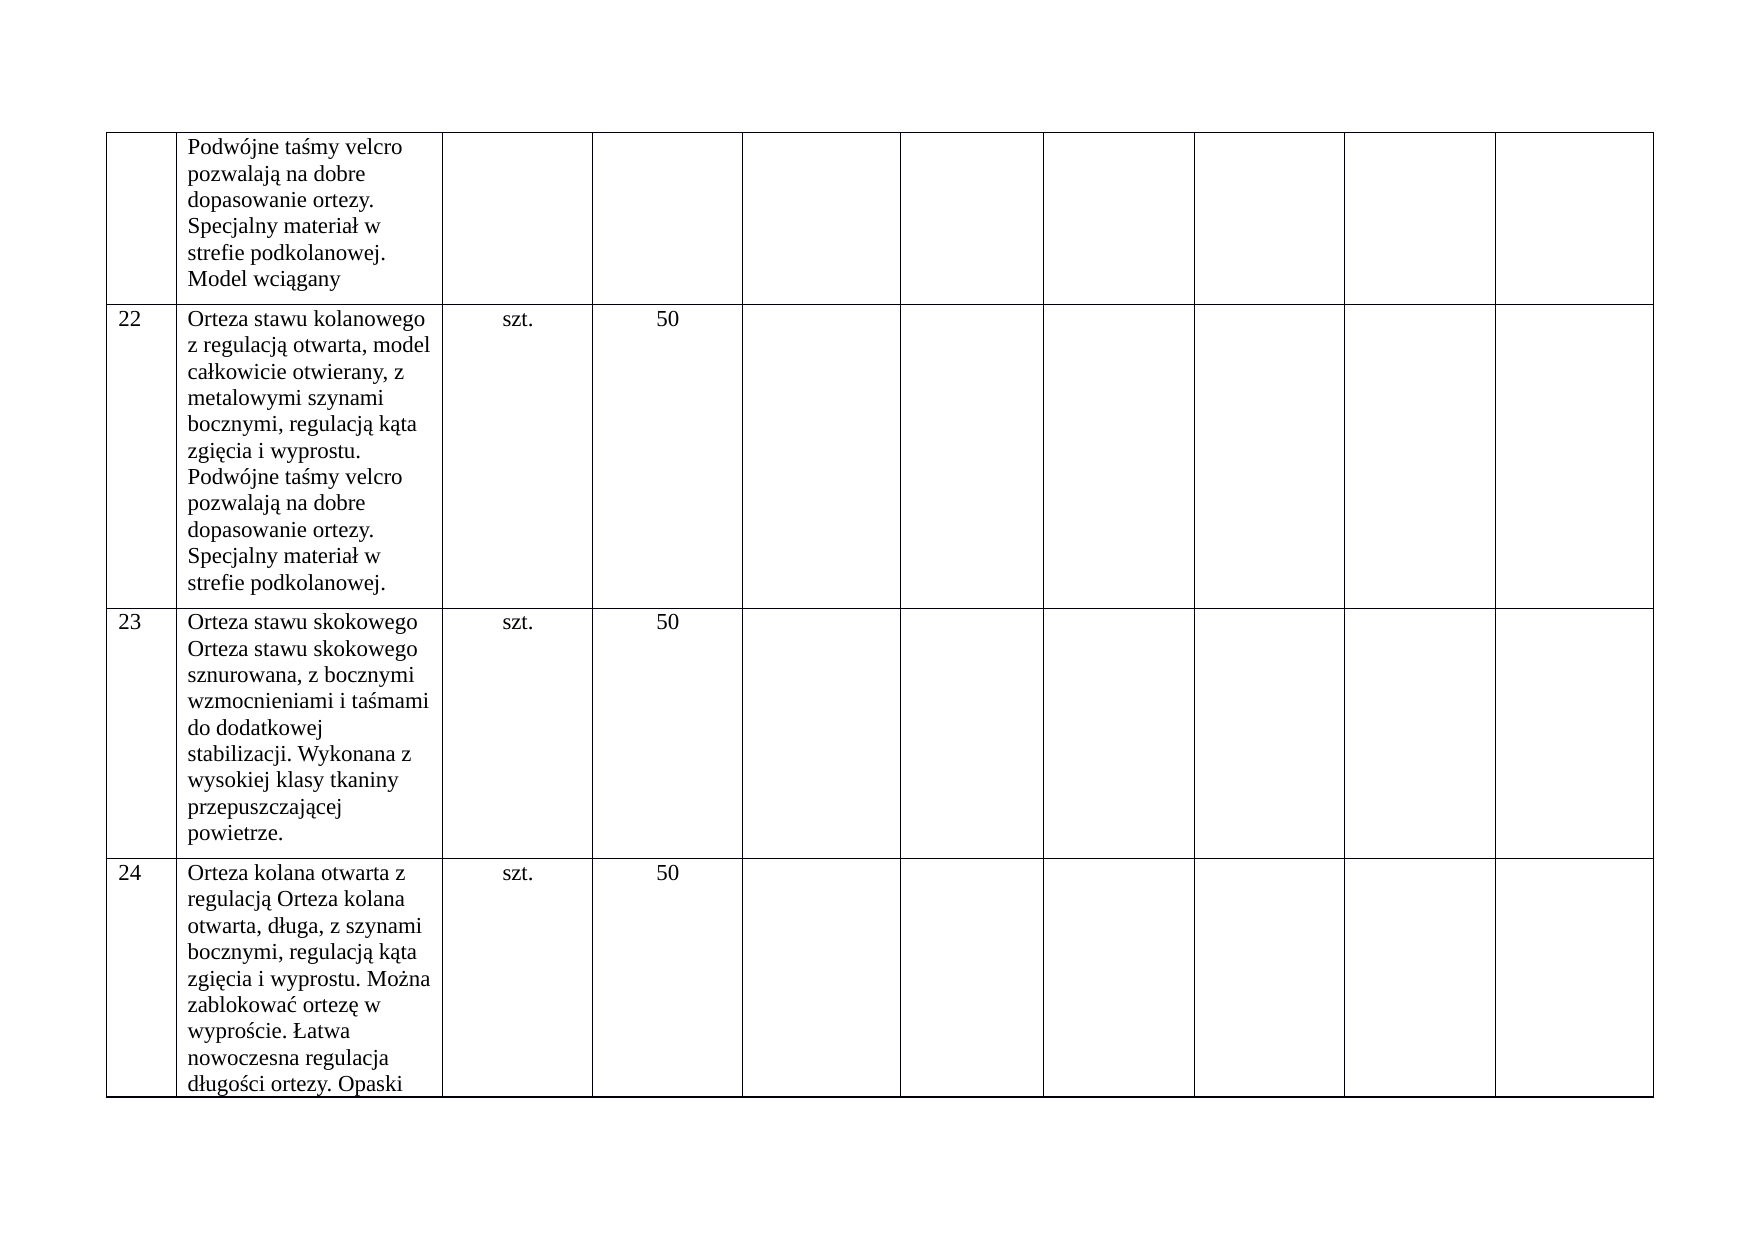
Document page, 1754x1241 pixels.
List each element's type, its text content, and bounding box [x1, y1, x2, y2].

table_cell Orteza stawu skokowego Orteza stawu skokowego sznurowana, z bocznymi wzmocnieniami i taśmami do dodatkowej stabilizacji. Wykonana z wysokiej klasy tkaniny przepuszczającej powietrze. [177, 609, 442, 858]
table_cell [901, 609, 1043, 858]
table_cell [901, 859, 1043, 1096]
table_cell [443, 133, 592, 304]
table_cell szt. [443, 609, 592, 858]
table_cell [1195, 133, 1344, 304]
table_cell [1496, 859, 1653, 1096]
table_cell [901, 133, 1043, 304]
table_cell 50 [593, 305, 742, 607]
table_cell [1044, 859, 1194, 1096]
table_cell [1044, 609, 1194, 858]
table_cell szt. [443, 859, 592, 1096]
table_cell [1195, 305, 1344, 607]
table_cell 50 [593, 609, 742, 858]
table_cell [743, 133, 900, 304]
table_cell [107, 133, 176, 304]
table_cell Orteza stawu kolanowego z regulacją otwarta, model całkowicie otwierany, z metalowymi szynami bocznymi, regulacją kąta zgięcia i wyprostu. Podwójne taśmy velcro pozwalają na dobre dopasowanie ortezy. Specjalny materiał w strefie podkolanowej. [177, 305, 442, 607]
table_cell 23 [107, 609, 176, 858]
table_cell [593, 133, 742, 304]
table_cell [1195, 859, 1344, 1096]
table_cell 50 [593, 859, 742, 1096]
table_cell [743, 305, 900, 607]
table_cell [1345, 859, 1495, 1096]
table_cell Podwójne taśmy velcro pozwalają na dobre dopasowanie ortezy. Specjalny materiał w strefie podkolanowej. Model wciągany [177, 133, 442, 304]
table_cell [743, 609, 900, 858]
table_cell Orteza kolana otwarta z regulacją Orteza kolana otwarta, długa, z szynami bocznymi, regulacją kąta zgięcia i wyprostu. Można zablokować ortezę w wyproście. Łatwa nowoczesna regulacja długości ortezy. Opaski [177, 859, 442, 1096]
table_cell [1496, 609, 1653, 858]
table_cell [1044, 305, 1194, 607]
table_cell 24 [107, 859, 176, 1096]
table_cell [1195, 609, 1344, 858]
table_cell [1345, 609, 1495, 858]
table_cell szt. [443, 305, 592, 607]
table_cell [1044, 133, 1194, 304]
table_cell [901, 305, 1043, 607]
table_cell 22 [107, 305, 176, 607]
table_cell [1496, 133, 1653, 304]
table_cell [743, 859, 900, 1096]
table_cell [1496, 305, 1653, 607]
table_cell [1345, 305, 1495, 607]
table_cell [1345, 133, 1495, 304]
